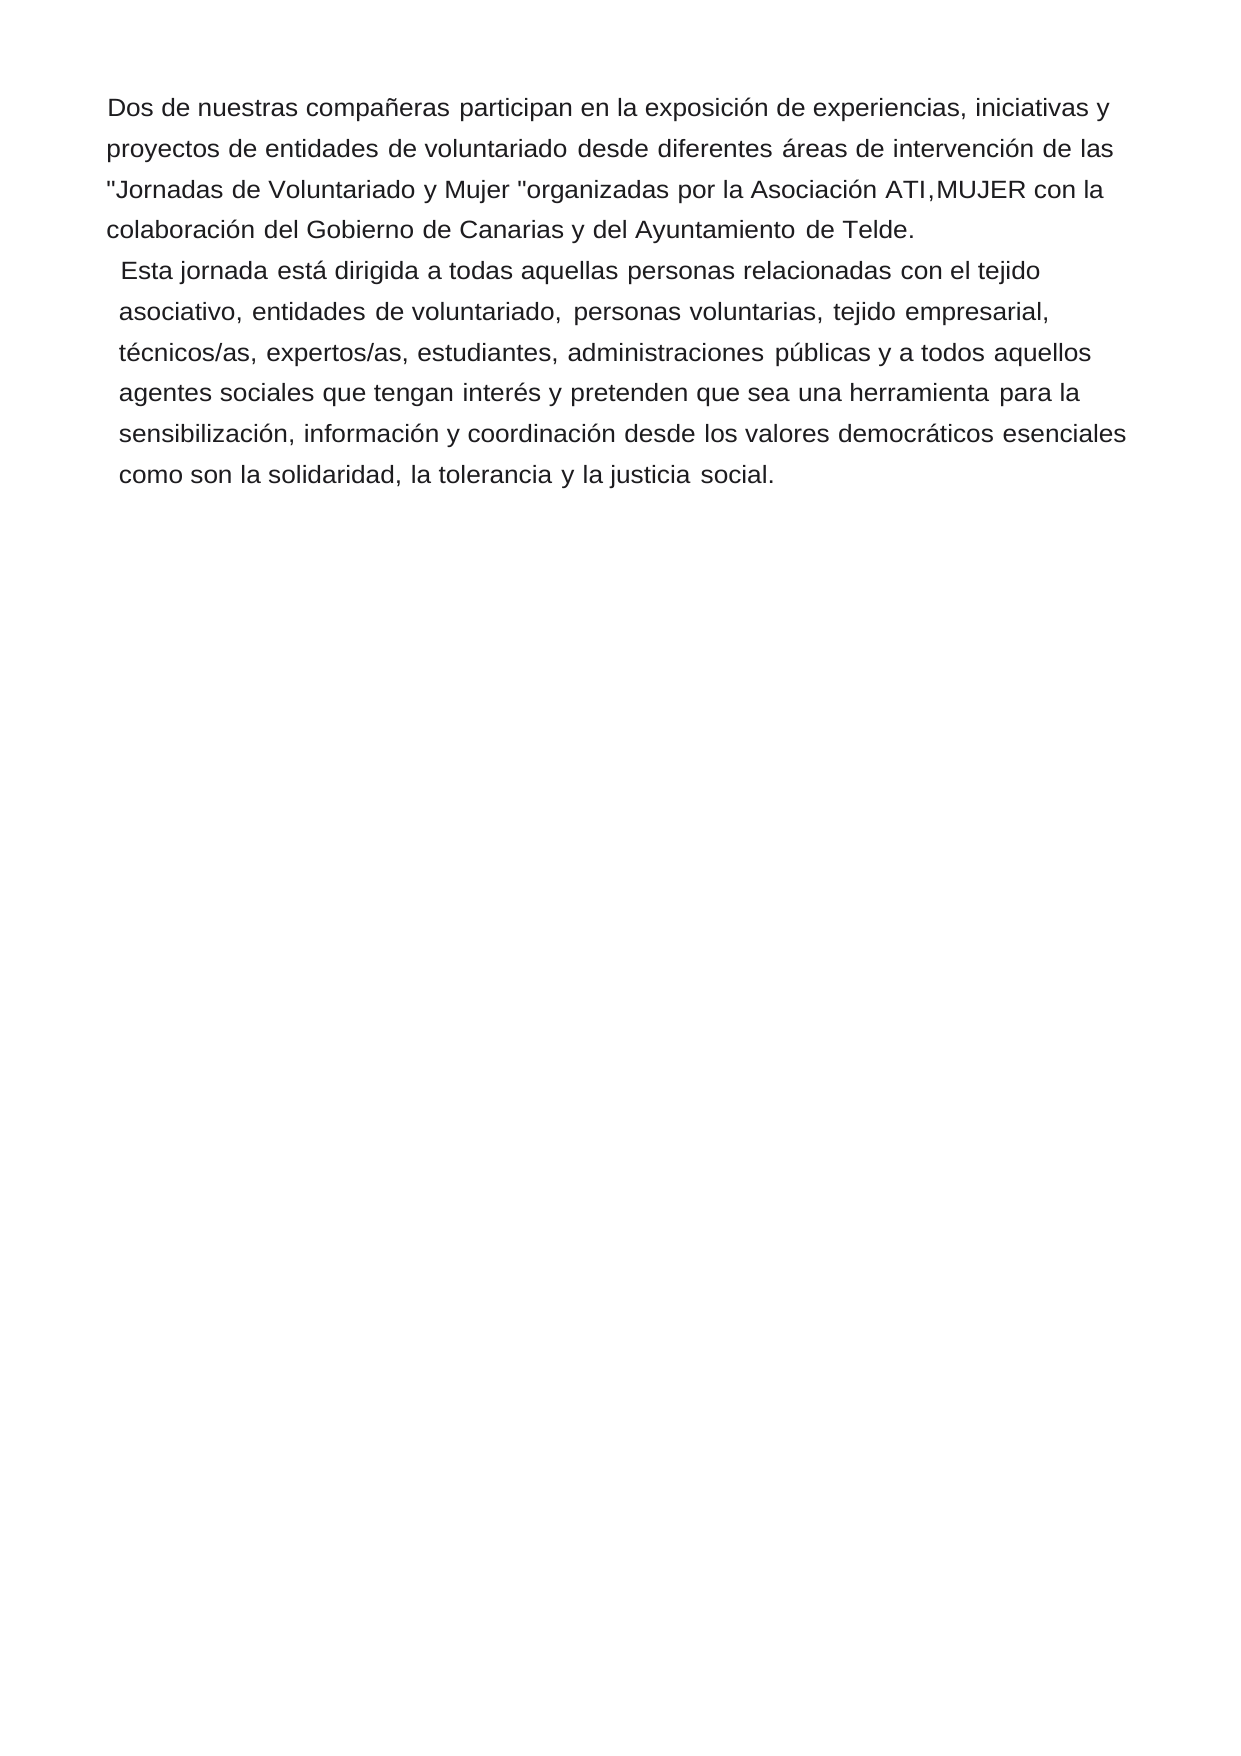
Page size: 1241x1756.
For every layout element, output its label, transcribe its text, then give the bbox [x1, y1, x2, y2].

text Dos de nuestras compañeras participan en la exposición de experiencias, iniciativas y proyectos de entidades de voluntariado desde diferentes áreas de intervención de las "Jornadas de Voluntariado y Mujer "organizadas por la Asociación ATI,MUJER con la colaboración del Gobierno de Canarias y del Ayuntamiento de Telde. [106, 93, 1133, 244]
text Esta jornada está dirigida a todas aquellas personas relacionadas con el tejido asociativo, entidades de voluntariado, personas voluntarias, tejido empresarial, técnicos/as, expertos/as, estudiantes, administraciones públicas y a todos aquellos agentes sociales que tengan interés y pretenden que sea una herramienta para la sensibilización, información y coordinación desde los valores democráticos esenciales como son la solidaridad, la tolerancia y la justicia social. [119, 256, 1130, 489]
